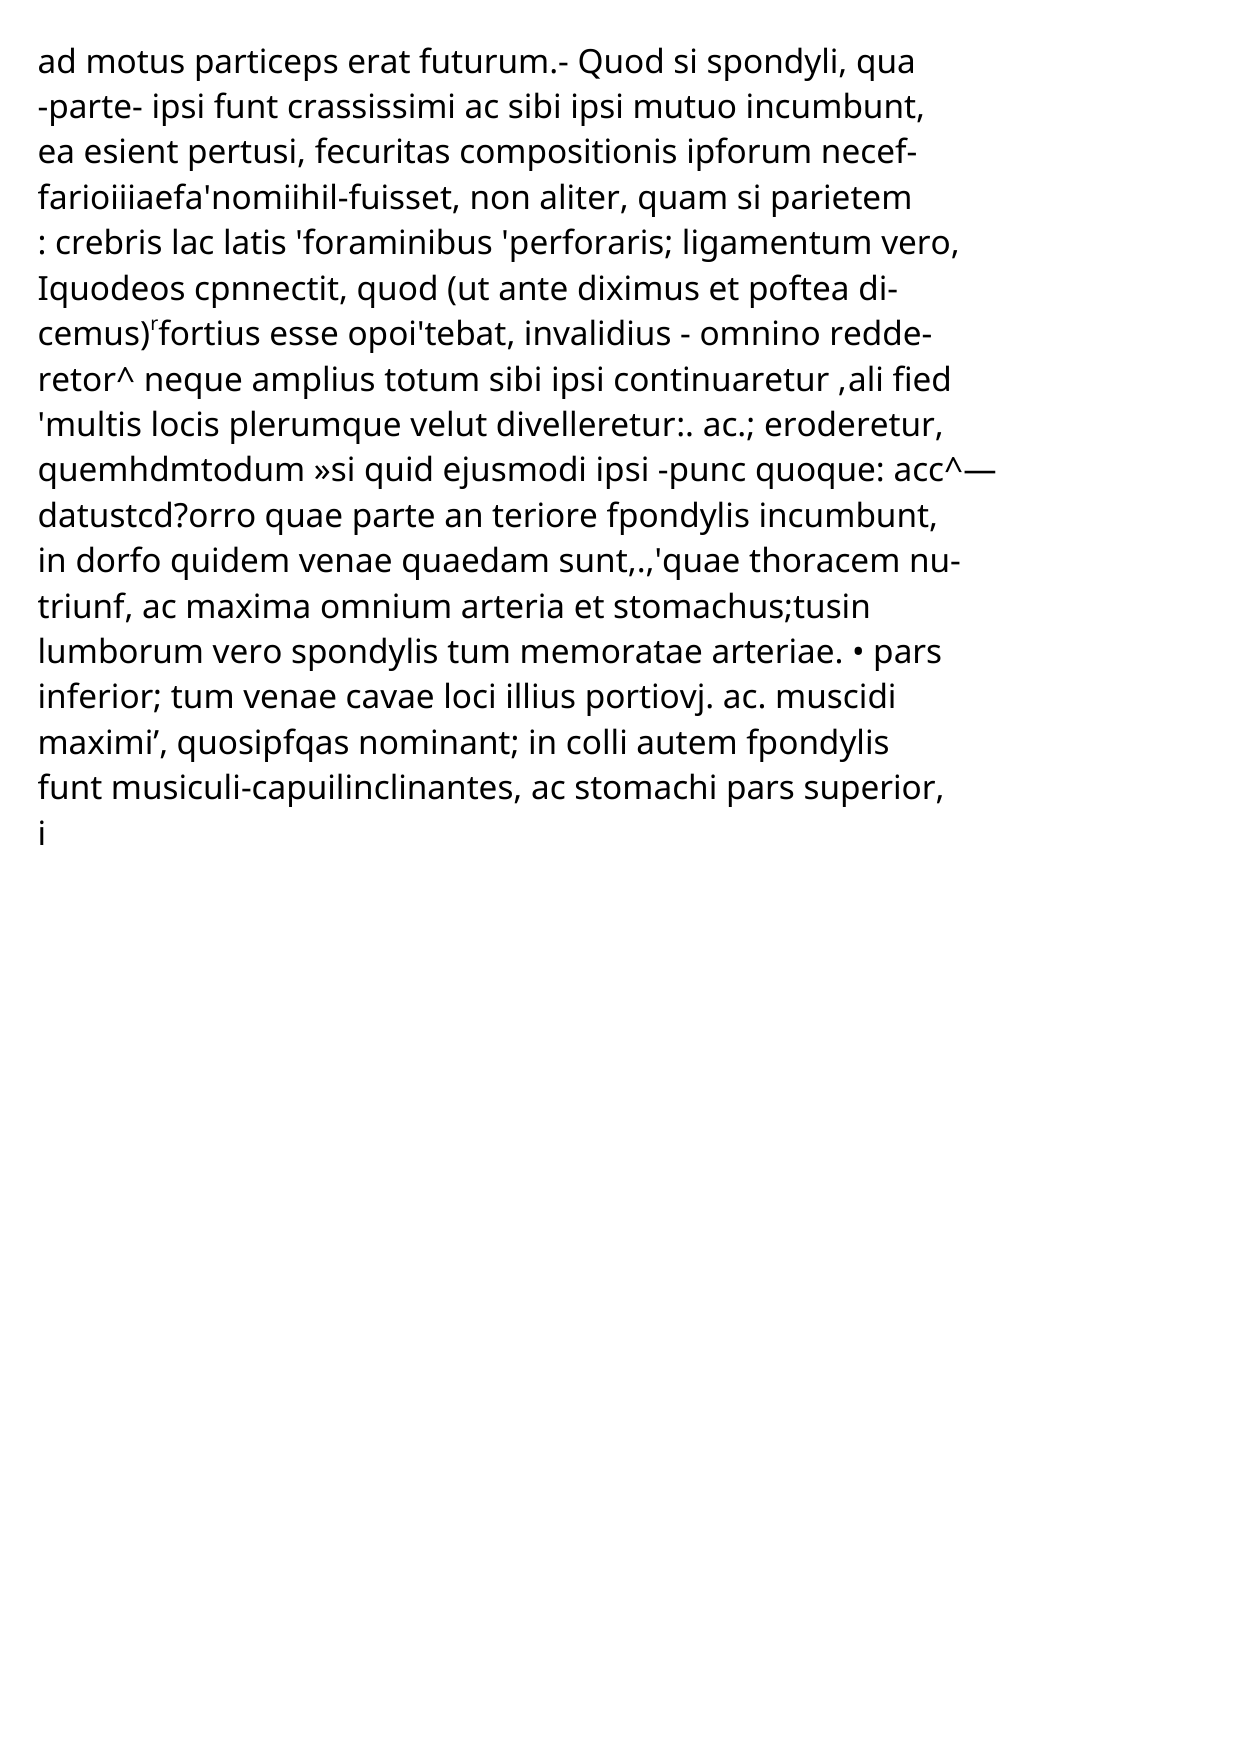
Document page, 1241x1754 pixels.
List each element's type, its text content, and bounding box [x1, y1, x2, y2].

text ad motus particeps erat futurum.- Quod si spondyli, qua -parte- ipsi funt crassissimi ac sibi ipsi mutuo incumbunt, ea esient pertusi, fecuritas compositionis ipforum necef- farioiiiaefa'nomiihil-fuisset, non aliter, quam si parietem : crebris lac latis 'foraminibus 'perforaris; ligamentum vero, Iquodeos cpnnectit, quod (ut ante diximus et poftea di- cemus)rfortius esse opoi'tebat, invalidius - omnino redde- retor^ neque amplius totum sibi ipsi continuaretur ,ali fied 'multis locis plerumque velut divelleretur:. ac.; eroderetur, quemhdmtodum »si quid ejusmodi ipsi -punc quoque: acc^— datustcd?orro quae parte an teriore fpondylis incumbunt, in dorfo quidem venae quaedam sunt,.,'quae thoracem nu- triunf, ac maxima omnium arteria et stomachus;tusin lumborum vero spondylis tum memoratae arteriae. • pars inferior; tum venae cavae loci illius portiovj. ac. muscidi maximi’, quosipfqas nominant; in colli autem fpondylis funt musiculi-capuilinclinantes, ac stomachi pars superior, i [37, 37, 1203, 855]
